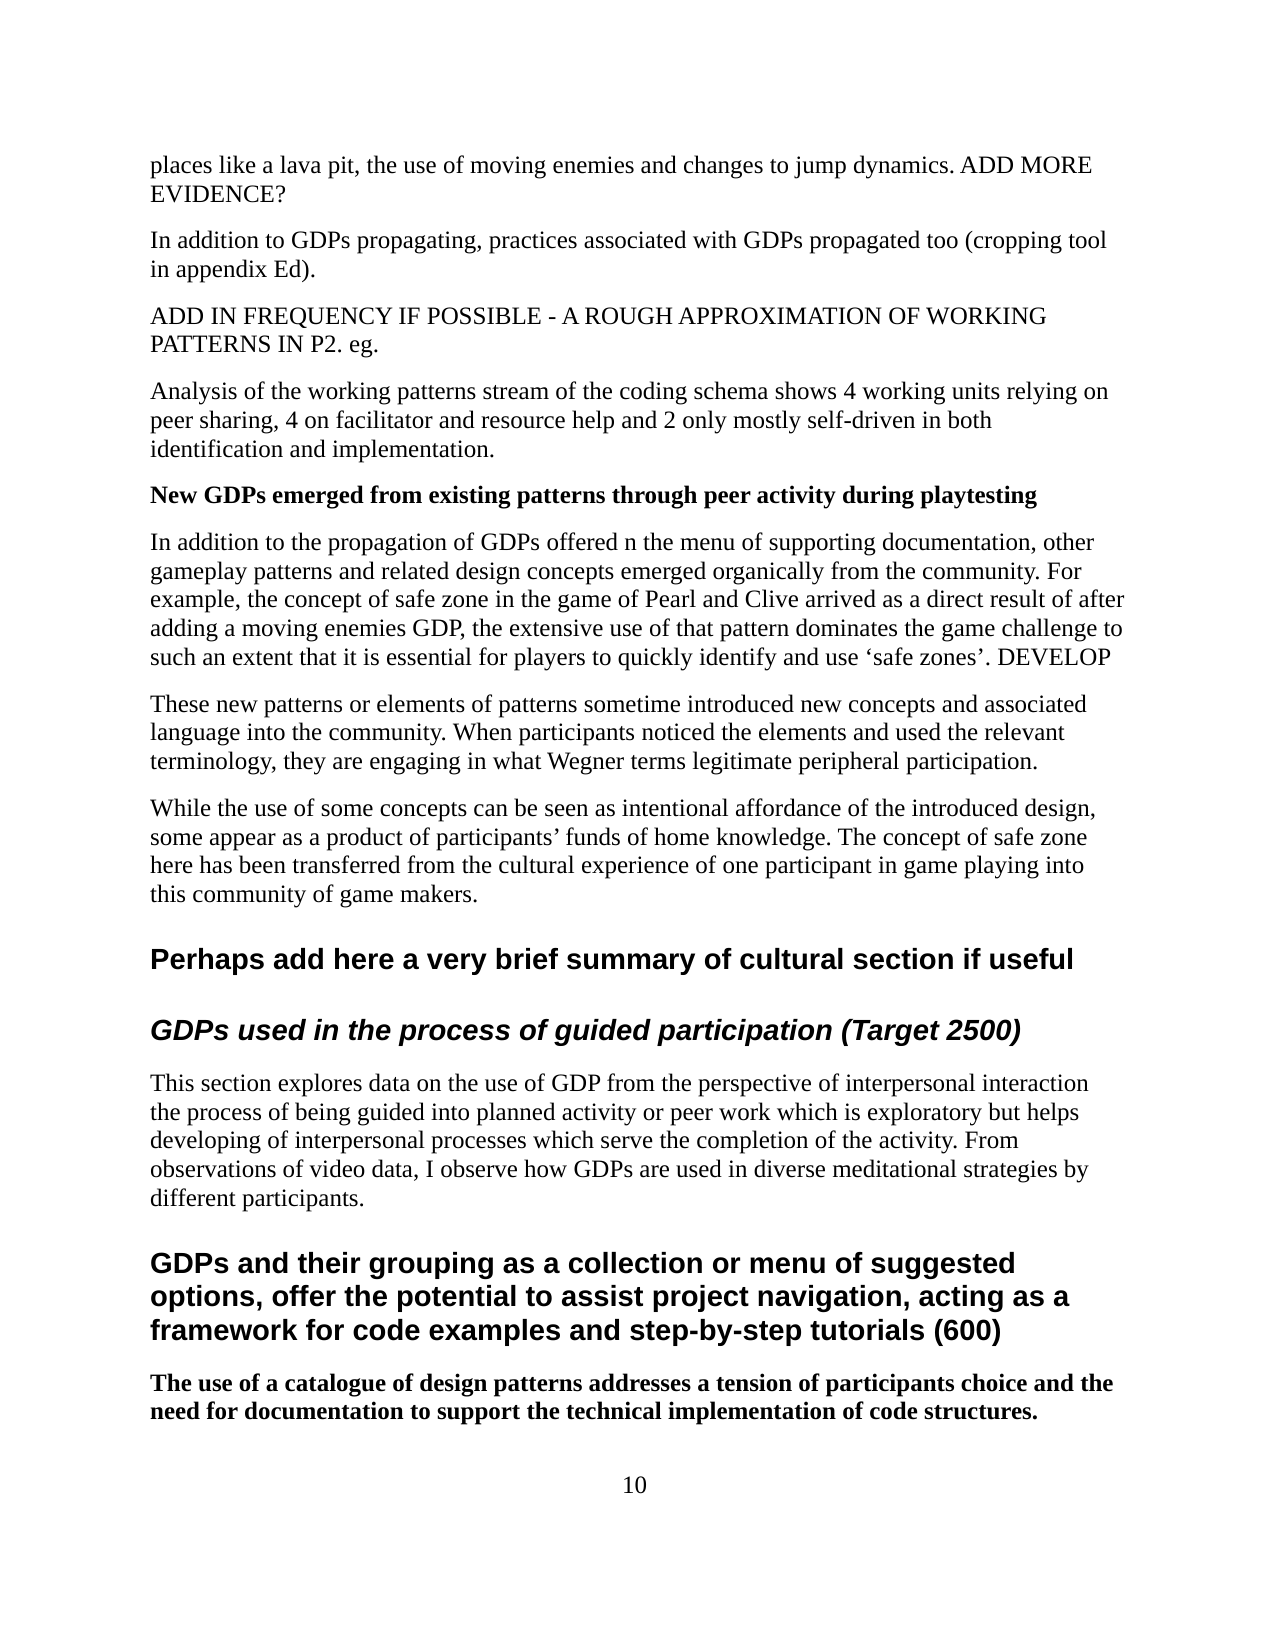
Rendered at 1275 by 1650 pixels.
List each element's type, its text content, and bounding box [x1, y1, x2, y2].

text In addition to GDPs propagating, practices associated with GDPs propagated too (cropping tool in appendix Ed). [150, 225, 1125, 283]
text In addition to the propagation of GDPs offered n the menu of supporting documentation, other gameplay patterns and related design concepts emerged organically from the community. For example, the concept of safe zone in the game of Pearl and Clive arrived as a direct result of after adding a moving enemies GDP, the extensive use of that pattern dominates the game challenge to such an extent that it is essential for players to quickly identify and use ‘safe zones’. DEVELOP [150, 527, 1125, 671]
text While the use of some concepts can be seen as intentional affordance of the introduced design, some appear as a product of participants’ funds of home knowledge. The concept of safe zone here has been transferred from the cultural experience of one participant in game playing into this community of game makers. [150, 793, 1125, 908]
subtitle Perhaps add here a very brief summary of cultural section if useful [150, 942, 1125, 975]
subtitle GDPs and their grouping as a collection or menu of suggested options, offer the potential to assist project navigation, acting as a framework for code examples and step-by-step tutorials (600) [150, 1246, 1125, 1346]
text Analysis of the working patterns stream of the coding schema shows 4 working units relying on peer sharing, 4 on facilitator and resource help and 2 only mostly self-driven in both identification and implementation. [150, 376, 1125, 462]
text This section explores data on the use of GDP from the perspective of interpersonal interaction the process of being guided into planned activity or peer work which is exploratory but helps developing of interpersonal processes which serve the completion of the activity. From observations of video data, I observe how GDPs are used in diverse meditational strategies by different participants. [150, 1068, 1125, 1212]
text New GDPs emerged from existing patterns through peer activity during playtesting [150, 480, 1125, 509]
subtitle GDPs used in the process of guided participation (Target 2500) [150, 1013, 1125, 1046]
text places like a lava pit, the use of moving enemies and changes to jump dynamics. ADD MORE EVIDENCE? [150, 150, 1125, 207]
text These new patterns or elements of patterns sometime introduced new concepts and associated language into the community. When participants noticed the elements and used the relevant terminology, they are engaging in what Wegner terms legitimate peripheral participation. [150, 689, 1125, 775]
text ADD IN FREQUENCY IF POSSIBLE - A ROUGH APPROXIMATION OF WORKING PATTERNS IN P2. eg. [150, 301, 1125, 358]
text The use of a catalogue of design patterns addresses a tension of participants choice and the need for documentation to support the technical implementation of code structures. [150, 1368, 1125, 1425]
